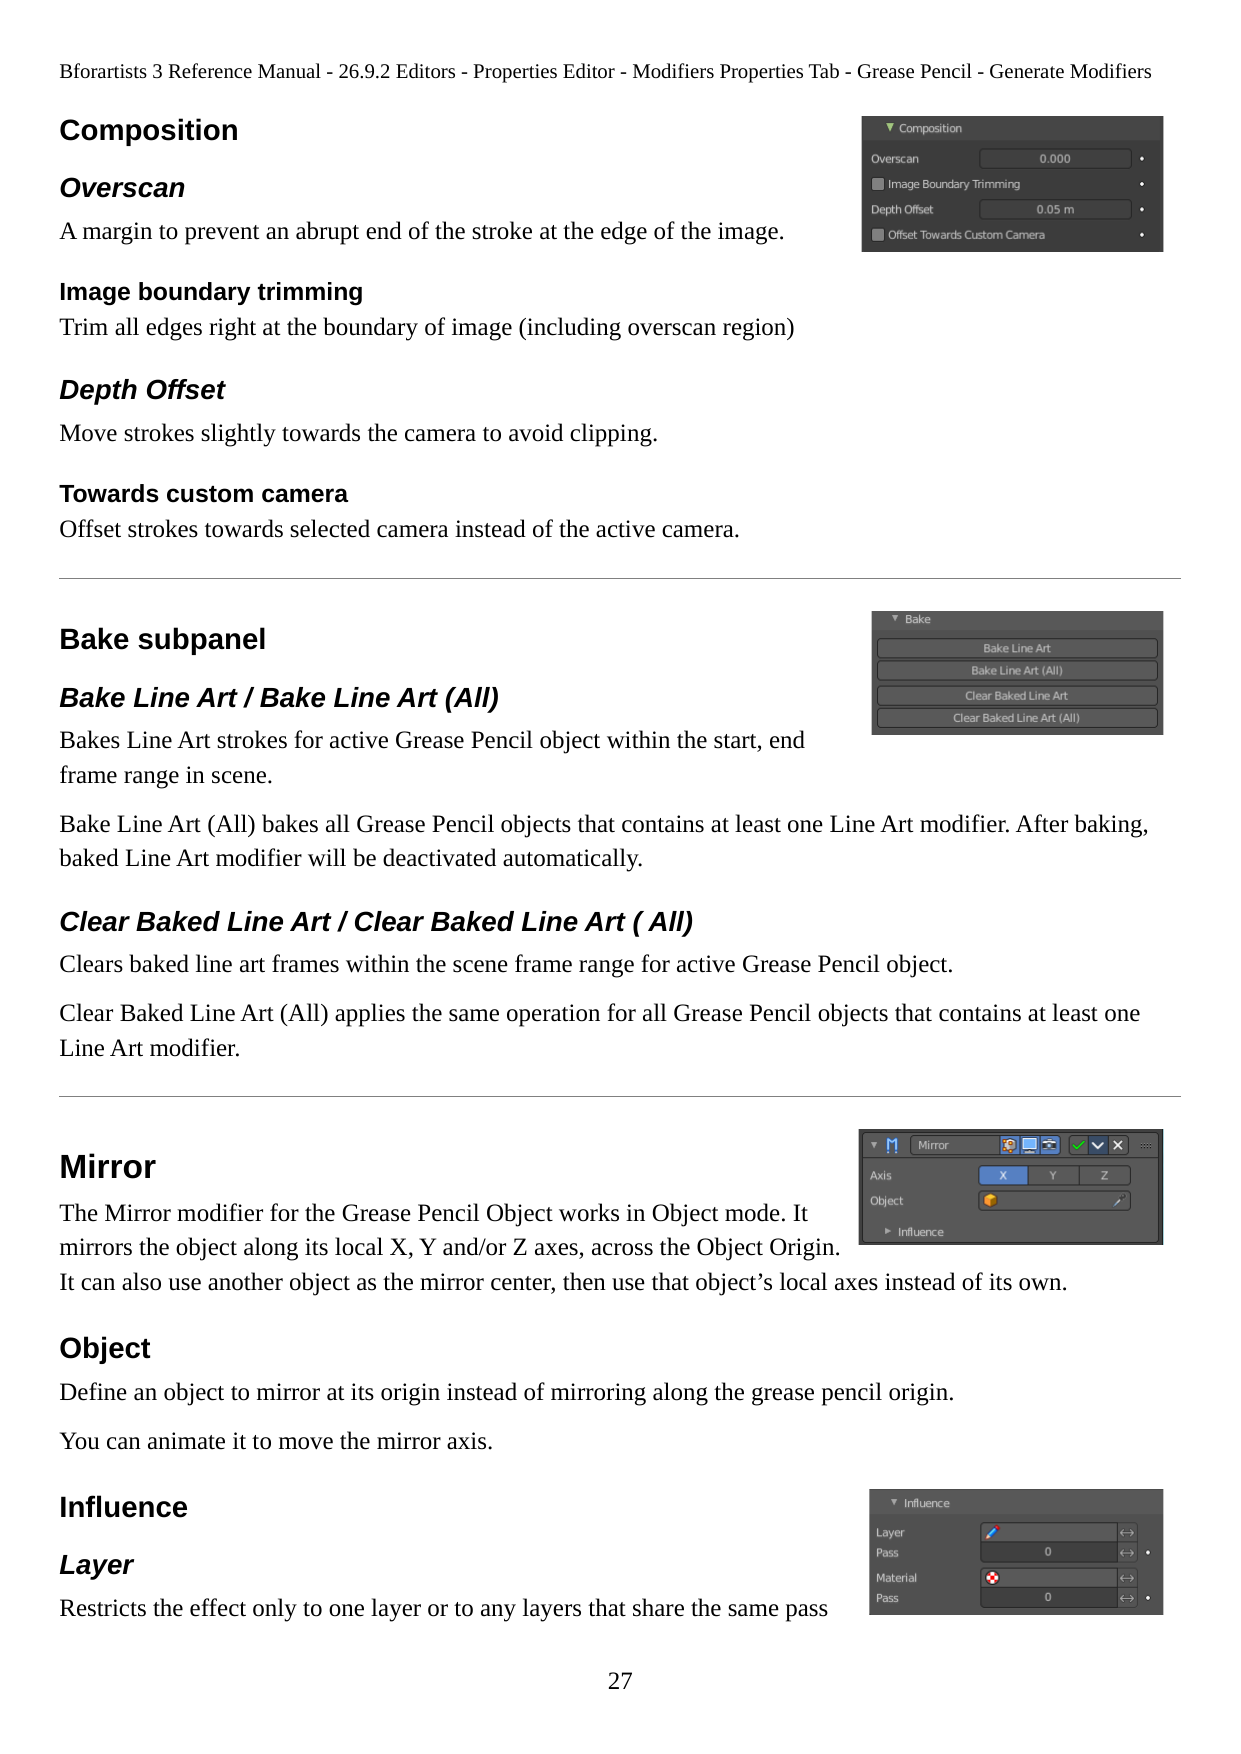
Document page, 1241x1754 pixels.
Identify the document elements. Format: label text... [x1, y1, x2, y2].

text You can animate it to move the mirror axis. [59, 1426, 1181, 1455]
text The Mirror modifier for the Grease Pencil Object works in Object mode. It mirrors the object along its local X, Y and/or Z axes, across the Object Origin. It can also use another object as the mirror center, then use that object’s local axes instead of its own. [59, 1198, 1181, 1296]
subtitle Overscan [59, 171, 861, 203]
subtitle Depth Offset [59, 374, 1181, 406]
text Clears baked line art frames within the scene frame range for active Grease Pencil object. [59, 949, 1181, 978]
subtitle [1164, 171, 1181, 203]
subtitle Object [59, 1331, 1181, 1364]
picture [871, 611, 1164, 735]
subtitle Bake Line Art / Bake Line Art (All) [59, 681, 871, 713]
subtitle Mirror [59, 1147, 858, 1186]
subtitle Towards custom camera [59, 479, 1181, 508]
text Trim all edges right at the boundary of image (including overscan region) [59, 312, 1181, 341]
text Offset strokes towards selected camera instead of the active camera. [59, 514, 1181, 543]
text Define an object to mirror at its origin instead of mirroring along the grease pencil origin. [59, 1377, 1181, 1406]
subtitle Bake subpanel [59, 622, 871, 656]
text Restricts the effect only to one layer or to any layers that share the same pass [59, 1593, 1181, 1621]
text Clear Baked Line Art (All) applies the same operation for all Grease Pencil objects that contains at least one Line Art modifier. [59, 998, 1181, 1062]
text Bakes Line Art strokes for active Grease Pencil object within the start, end frame range in scene. [59, 725, 1181, 788]
subtitle [1164, 622, 1181, 656]
subtitle Clear Baked Line Art / Clear Baked Line Art ( All) [59, 905, 1181, 937]
subtitle [1164, 1489, 1181, 1523]
subtitle Influence [59, 1489, 869, 1523]
subtitle [1164, 1147, 1181, 1186]
subtitle Composition [59, 113, 1181, 146]
picture [858, 1129, 1164, 1245]
picture [861, 116, 1164, 252]
text Move strokes slightly towards the camera to avoid clipping. [59, 418, 1181, 447]
subtitle Layer [59, 1548, 869, 1580]
text A margin to prevent an abrupt end of the stroke at the edge of the image. [59, 216, 861, 244]
text Bake Line Art (All) bakes all Grease Pencil objects that contains at least one Line Art modifier. After baking, baked Line Art modifier will be deactivated automatically. [59, 809, 1181, 872]
picture [869, 1489, 1164, 1615]
subtitle Image boundary trimming [59, 277, 1181, 306]
subtitle [1164, 1548, 1181, 1580]
